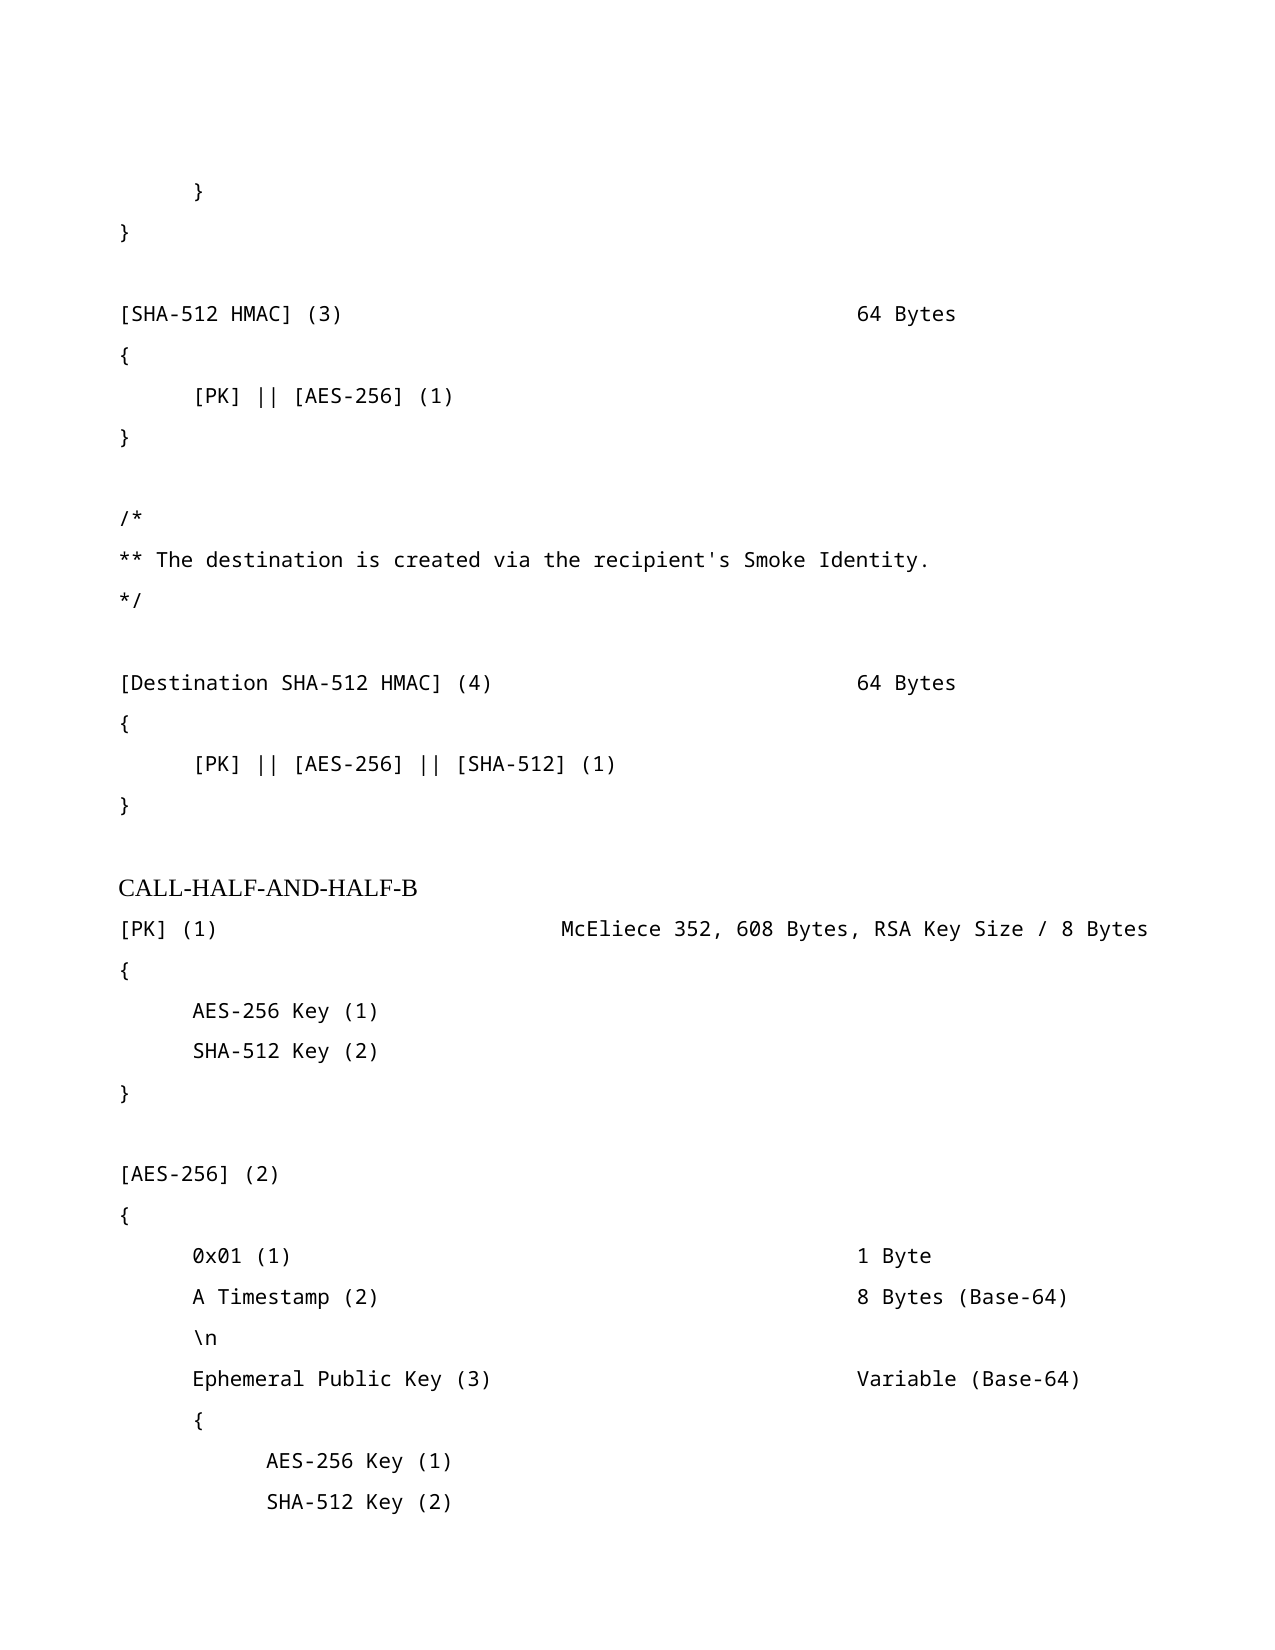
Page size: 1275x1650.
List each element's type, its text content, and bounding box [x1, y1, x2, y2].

text { [118, 340, 1157, 368]
text ** The destination is created via the recipient's Smoke Identity. [118, 545, 1157, 573]
text [AES-256] (2) [118, 1159, 1157, 1188]
text /* [118, 504, 1157, 532]
text [PK] || [AES-256] (1) [118, 381, 1157, 409]
text [PK] (1) McEliece 352, 608 Bytes, RSA Key Size / 8 Bytes [118, 914, 1157, 942]
text [PK] || [AES-256] || [SHA-512] (1) [118, 749, 1157, 778]
text { [118, 1200, 1157, 1229]
text CALL-HALF-AND-HALF-B [118, 873, 1157, 901]
text [SHA-512 HMAC] (3) 64 Bytes [118, 299, 1157, 328]
text [Destination SHA-512 HMAC] (4) 64 Bytes [118, 668, 1157, 696]
text A Timestamp (2) 8 Bytes (Base-64) [118, 1282, 1157, 1311]
text } [118, 422, 1157, 450]
text } [118, 1078, 1157, 1106]
text SHA-512 Key (2) [118, 1487, 1157, 1515]
text Ephemeral Public Key (3) Variable (Base-64) [118, 1364, 1157, 1393]
text \n [118, 1323, 1157, 1352]
text { [118, 955, 1157, 983]
text SHA-512 Key (2) [118, 1037, 1157, 1065]
text } [118, 176, 1157, 205]
text } [118, 217, 1157, 246]
text 0x01 (1) 1 Byte [118, 1241, 1157, 1270]
text AES-256 Key (1) [118, 1446, 1157, 1474]
text } [118, 790, 1157, 819]
text { [118, 708, 1157, 737]
text AES-256 Key (1) [118, 996, 1157, 1024]
text { [118, 1405, 1157, 1433]
text */ [118, 586, 1157, 614]
